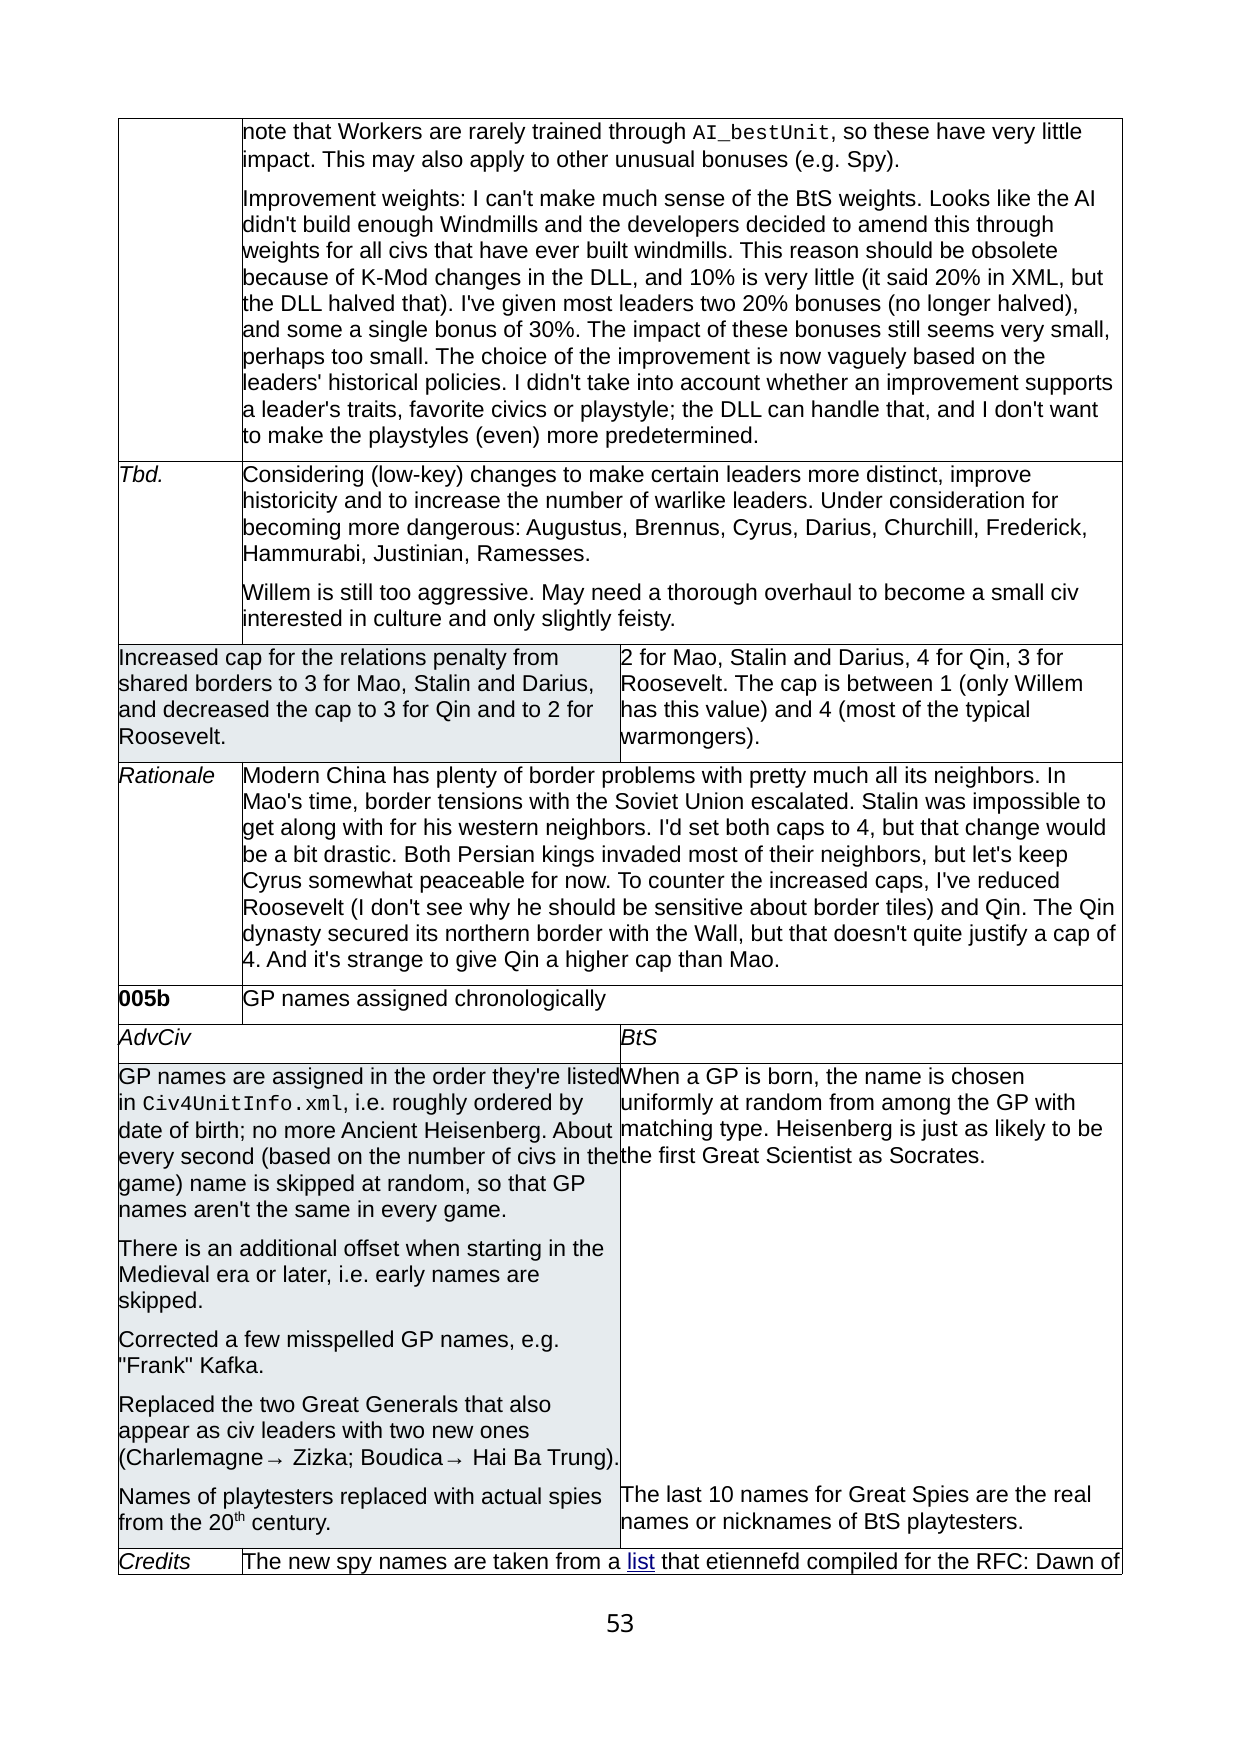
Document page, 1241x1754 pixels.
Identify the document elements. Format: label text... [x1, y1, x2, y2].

table_cell Credits [119, 1549, 242, 1574]
table_cell Increased cap for the relations penalty from shared borders to 3 for Mao, Stalin and Darius, and decreased the cap to 3 for Qin and to 2 for Roosevelt. [119, 645, 620, 762]
table_cell note that Workers are rarely trained through AI_bestUnit, so these have very little impact. This may also apply to other unusual bonuses (e.g. Spy). Improvement weights: I can't make much sense of the BtS weights. Looks like the AI didn't build enough Windmills and the developers decided to amend this through weights for all civs that have ever built windmills. This reason should be obsolete because of K-Mod changes in the DLL, and 10% is very little (it said 20% in XML, but the DLL halved that). I've given most leaders two 20% bonuses (no longer halved), and some a single bonus of 30%. The impact of these bonuses still seems very small, perhaps too small. The choice of the improvement is now vaguely based on the leaders' historical policies. I didn't take into account whether an improvement supports a leader's traits, favorite civics or playstyle; the DLL can handle that, and I don't want to make the playstyles (even) more predetermined. [243, 119, 1122, 461]
table_cell When a GP is born, the name is chosen uniformly at random from among the GP with matching type. Heisenberg is just as likely to be the first Great Scientist as Socrates. The last 10 names for Great Spies are the real names or nicknames of BtS playtesters. [621, 1064, 1122, 1548]
table_cell 2 for Mao, Stalin and Darius, 4 for Qin, 3 for Roosevelt. The cap is between 1 (only Willem has this value) and 4 (most of the typical warmongers). [621, 645, 1122, 762]
table_cell BtS [621, 1025, 1122, 1063]
table_cell GP names are assigned in the order they're listed in Civ4UnitInfo.xml, i.e. roughly ordered by date of birth; no more Ancient Heisenberg. About every second (based on the number of civs in the game) name is skipped at random, so that GP names aren't the same in every game. There is an additional offset when starting in the Medieval era or later, i.e. early names are skipped. Corrected a few misspelled GP names, e.g. "Frank" Kafka. Replaced the two Great Generals that also appear as civ leaders with two new ones (Charlemagne→ Zizka; Boudica→ Hai Ba Trung). Names of playtesters replaced with actual spies from the 20th century. [119, 1064, 620, 1548]
table_cell The new spy names are taken from a list that etiennefd compiled for the RFC: Dawn of [243, 1549, 1122, 1574]
table_cell 005b [119, 986, 242, 1024]
table_cell AdvCiv [119, 1025, 620, 1063]
table_cell GP names assigned chronologically [243, 986, 1122, 1024]
table_cell [119, 119, 242, 461]
table_cell Rationale [119, 763, 242, 985]
table_cell Modern China has plenty of border problems with pretty much all its neighbors. In Mao's time, border tensions with the Soviet Union escalated. Stalin was impossible to get along with for his western neighbors. I'd set both caps to 4, but that change would be a bit drastic. Both Persian kings invaded most of their neighbors, but let's keep Cyrus somewhat peaceable for now. To counter the increased caps, I've reduced Roosevelt (I don't see why he should be sensitive about border tiles) and Qin. The Qin dynasty secured its northern border with the Wall, but that doesn't quite justify a cap of 4. And it's strange to give Qin a higher cap than Mao. [243, 763, 1122, 985]
table_cell Tbd. [119, 462, 242, 644]
table_cell Considering (low-key) changes to make certain leaders more distinct, improve historicity and to increase the number of warlike leaders. Under consideration for becoming more dangerous: Augustus, Brennus, Cyrus, Darius, Churchill, Frederick, Hammurabi, Justinian, Ramesses. Willem is still too aggressive. May need a thorough overhaul to become a small civ interested in culture and only slightly feisty. [243, 462, 1122, 644]
